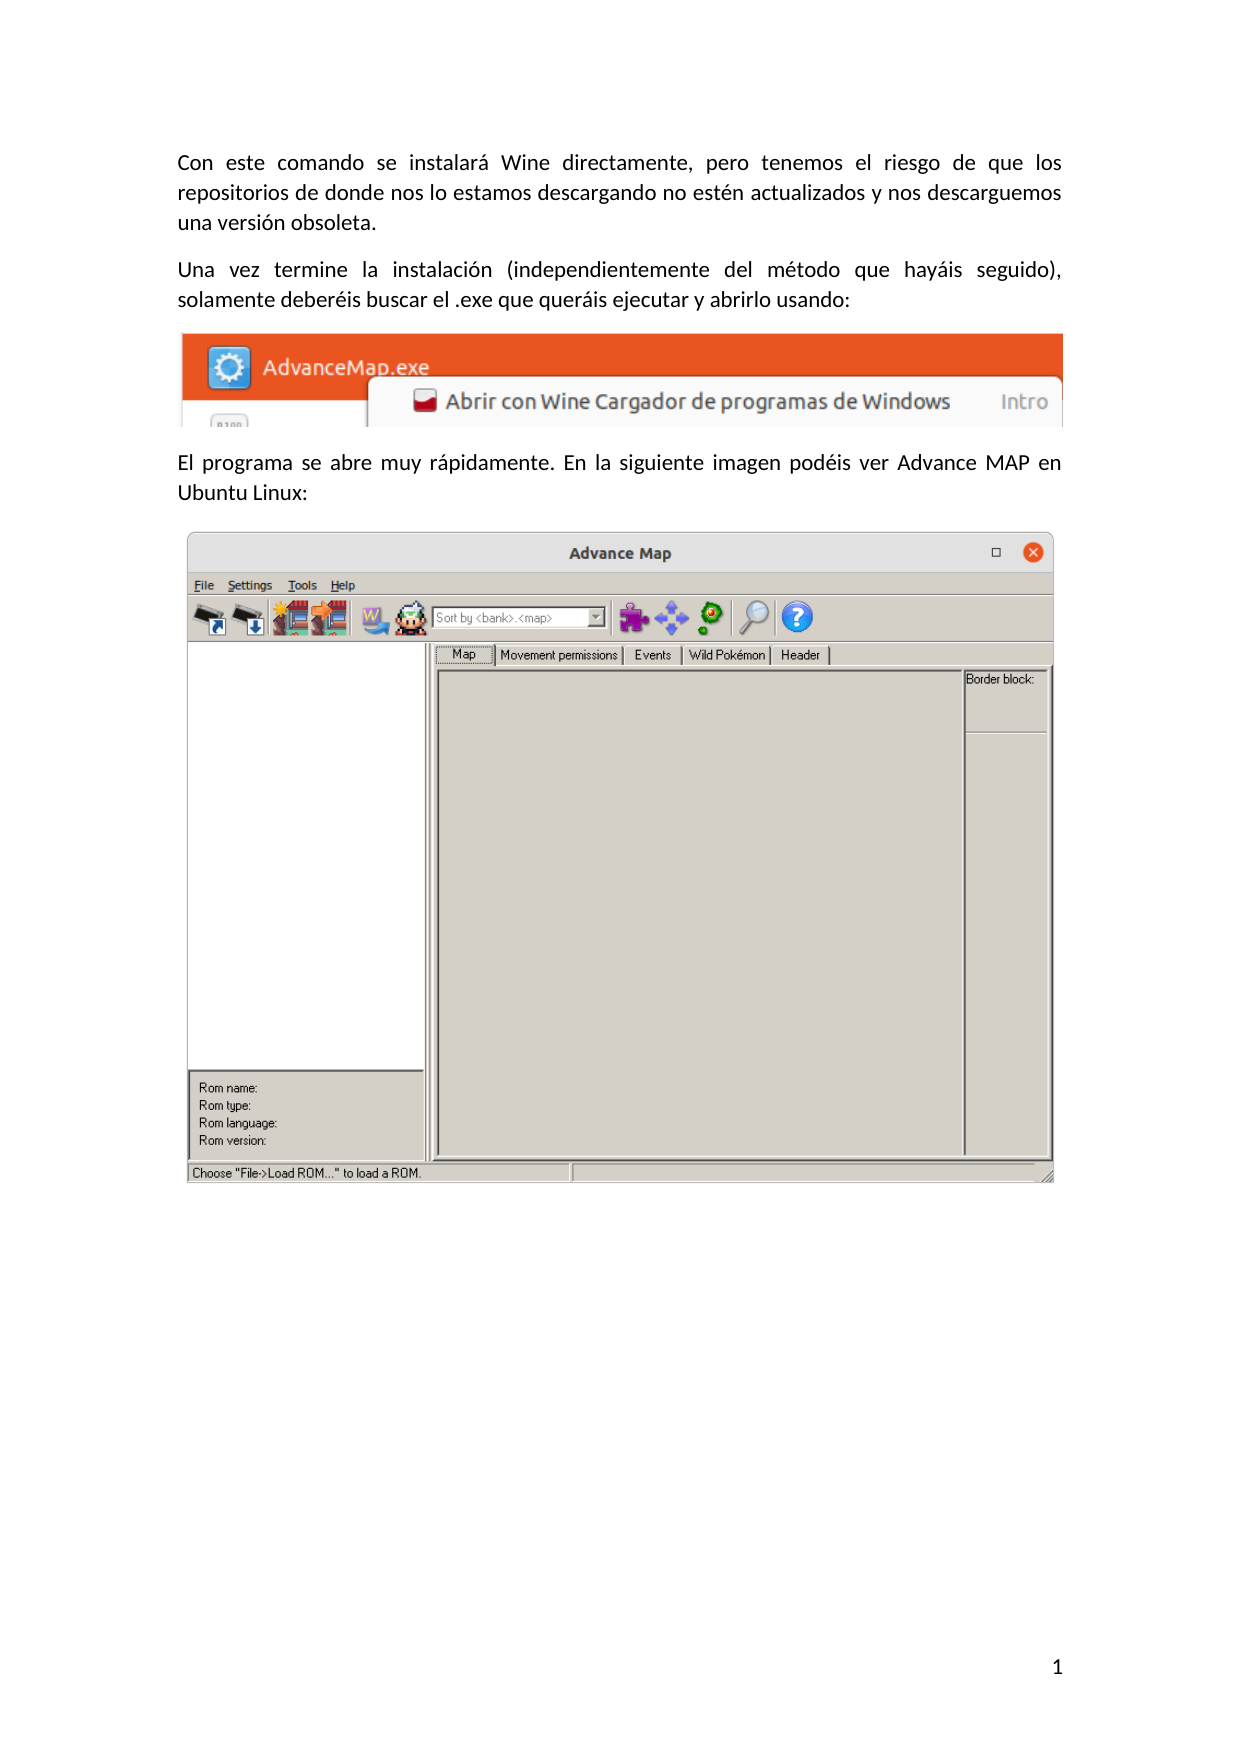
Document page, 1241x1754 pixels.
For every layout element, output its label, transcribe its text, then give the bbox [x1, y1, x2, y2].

picture [177, 332, 1063, 427]
text Con este comando se instalará Wine directamente, pero tenemos el riesgo de que los repositorios de donde nos lo estamos descargando no estén actualizados y nos descarguemos una versión obsoleta. [177, 148, 1063, 236]
text Una vez termine la instalación (independientemente del método que hayáis seguido), solamente deberéis buscar el .exe que queráis ejecutar y abrirlo usando: [177, 255, 1063, 313]
text El programa se abre muy rápidamente. En la siguiente imagen podéis ver Advance MAP en Ubuntu Linux: [177, 427, 1063, 506]
picture [177, 525, 1063, 1193]
